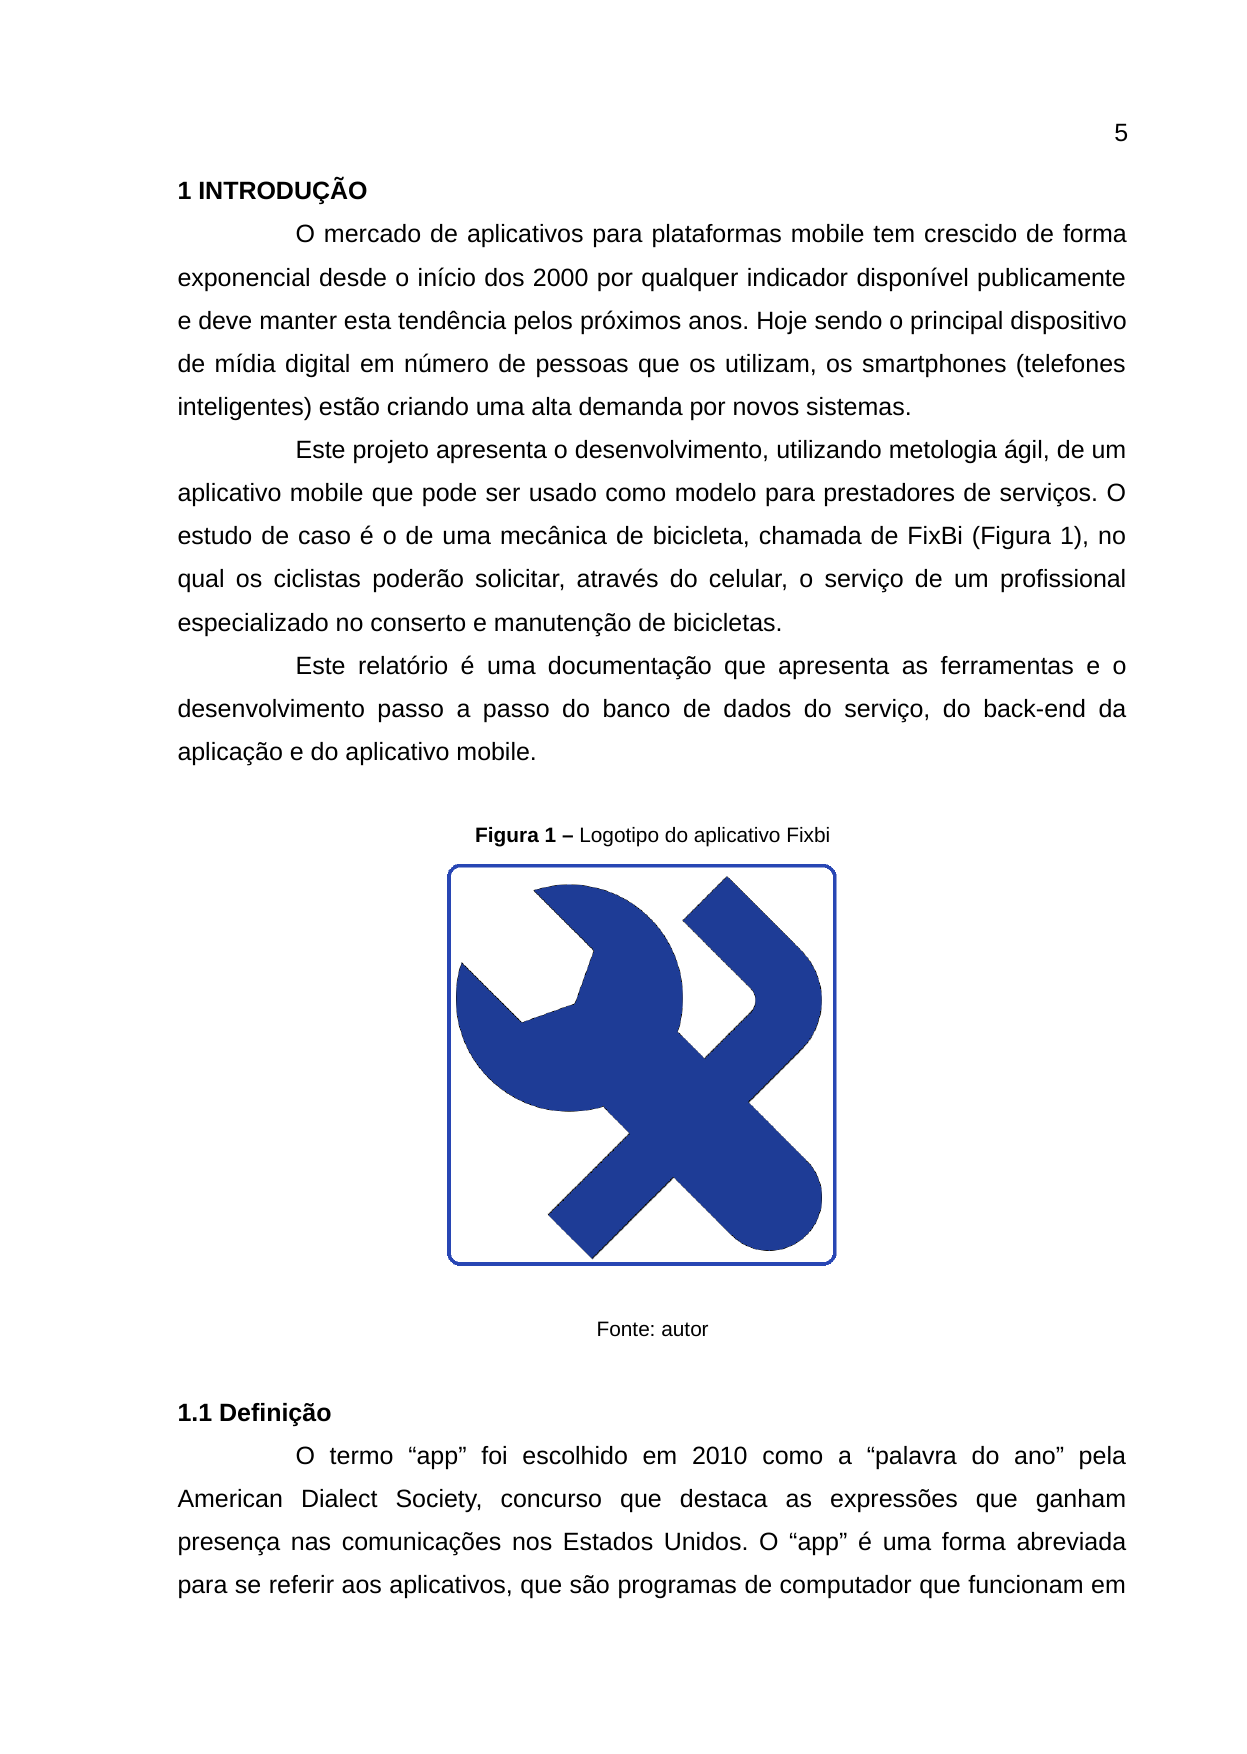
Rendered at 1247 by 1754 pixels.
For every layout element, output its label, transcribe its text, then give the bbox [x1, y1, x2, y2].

picture [416, 847, 889, 1312]
text Este relatório é uma documentação que apresenta as ferramentas e o desenvolvimento passo a passo do banco de dados do serviço, do back-end da aplicação e do aplicativo mobile. [177, 651, 1128, 766]
text Figura 1 – Logotipo do aplicativo Fixbi [416, 823, 889, 847]
text O mercado de aplicativos para plataformas mobile tem crescido de forma exponencial desde o início dos 2000 por qualquer indicador disponível publicamente e deve manter esta tendência pelos próximos anos. Hoje sendo o principal dispositivo de mídia digital em número de pessoas que os utilizam, os smartphones (telefones inteligentes) estão criando uma alta demanda por novos sistemas. [177, 219, 1128, 421]
text Este projeto apresenta o desenvolvimento, utilizando metologia ágil, de um aplicativo mobile que pode ser usado como modelo para prestadores de serviços. O estudo de caso é o de uma mecânica de bicicleta, chamada de FixBi (Figura 1), no qual os ciclistas poderão solicitar, através do celular, o serviço de um profissional especializado no conserto e manutenção de bicicletas. [177, 435, 1128, 636]
subtitle Definição [177, 1398, 1128, 1427]
subtitle INTRODUÇÃO [177, 176, 1128, 205]
text O termo “app” foi escolhido em 2010 como a “palavra do ano” pela American Dialect Society, concurso que destaca as expressões que ganham presença nas comunicações nos Estados Unidos. O “app” é uma forma abreviada para se referir aos aplicativos, que são programas de computador que funcionam em [177, 1441, 1128, 1599]
text Fonte: autor [416, 1312, 889, 1340]
